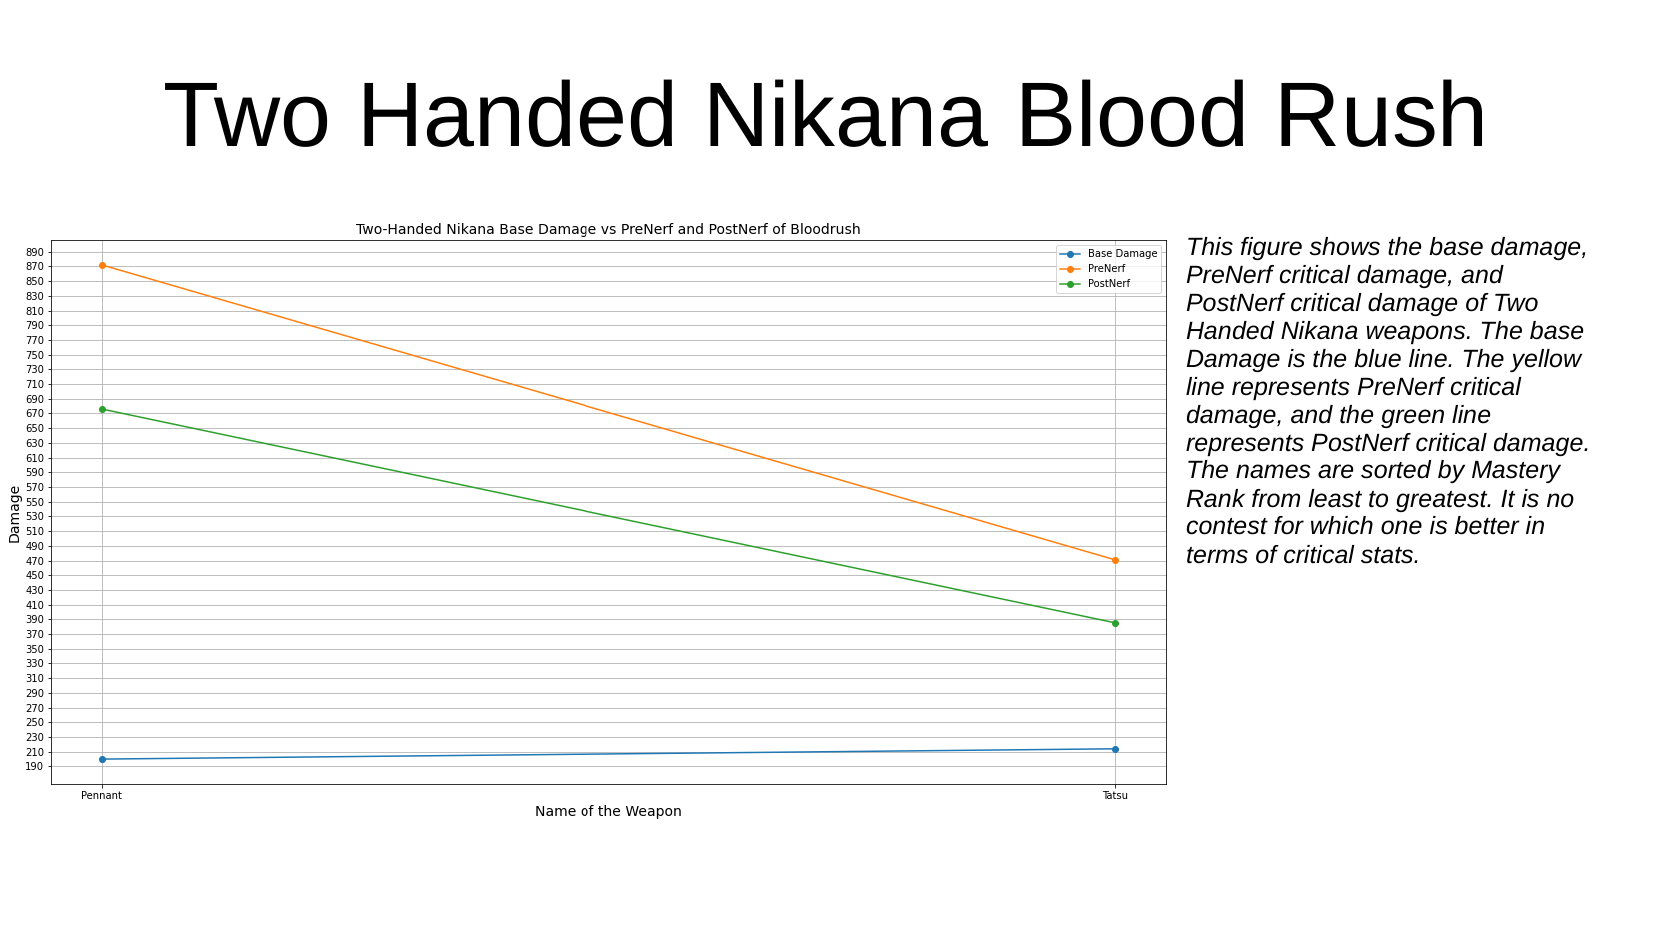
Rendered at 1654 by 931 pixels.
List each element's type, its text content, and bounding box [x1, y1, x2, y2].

title Two Handed Nikana Blood Rush [82, 37, 1571, 193]
picture [0, 216, 1172, 826]
text_box This figure shows the base damage, PreNerf critical damage, and PostNerf critical damage of Two Handed Nikana weapons. The base Damage is the blue line. The yellow line represents PreNerf critical damage, and the green line represents PostNerf critical damage. The names are sorted by Mastery Rank from least to greatest. It is no contest for which one is better in terms of critical stats. [1171, 225, 1613, 576]
